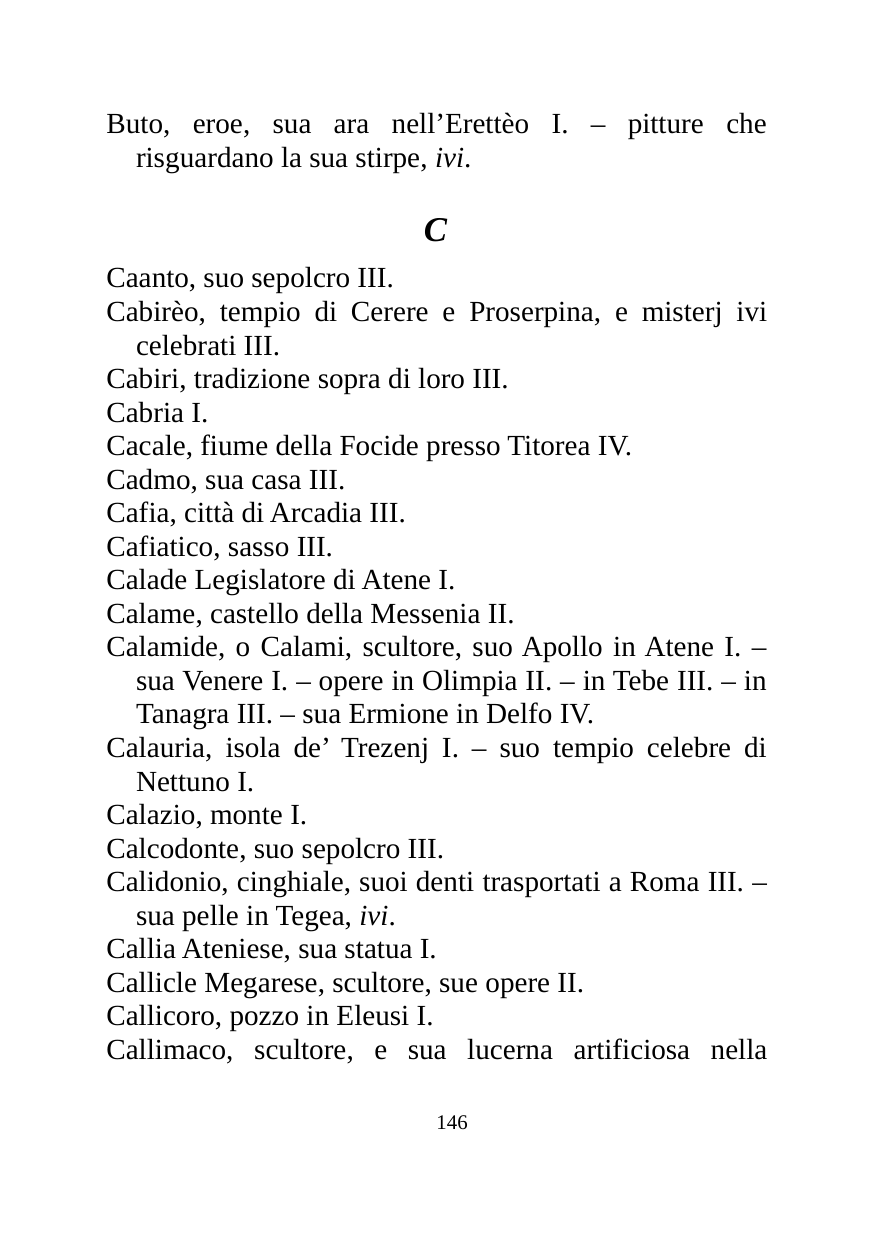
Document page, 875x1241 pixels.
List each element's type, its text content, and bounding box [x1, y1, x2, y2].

text Cabria I. [106, 395, 768, 428]
text Calidonio, cinghiale, suoi denti trasportati a Roma III. – sua pelle in Tegea, ivi. [106, 864, 768, 931]
text Callicle Megarese, scultore, sue opere II. [106, 965, 768, 998]
text Caanto, suo sepolcro III. [106, 261, 768, 294]
text Cacale, fiume della Focide presso Titorea IV. [106, 428, 768, 462]
text Callia Ateniese, sua statua I. [106, 931, 768, 965]
text Cadmo, sua casa III. [106, 462, 768, 495]
text Cafia, città di Arcadia III. [106, 495, 768, 529]
text Calauria, isola de’ Trezenj I. – suo tempio celebre di Nettuno I. [106, 730, 768, 797]
text Cabirèo, tempio di Cerere e Proserpina, e misterj ivi celebrati III. [106, 294, 768, 361]
text Calame, castello della Messenia II. [106, 596, 768, 629]
text Cafiatico, sasso III. [106, 529, 768, 562]
text Calcodonte, suo sepolcro III. [106, 831, 768, 864]
text Callimaco, scultore, e sua lucerna artificiosa nella [106, 1032, 768, 1066]
subtitle C [106, 209, 768, 249]
text Cabiri, tradizione sopra di loro III. [106, 361, 768, 395]
text Callicoro, pozzo in Eleusi I. [106, 998, 768, 1032]
text Buto, eroe, sua ara nell’Erettèo I. – pitture che risguardano la sua stirpe, ivi. [106, 106, 768, 173]
text Calade Legislatore di Atene I. [106, 562, 768, 596]
text Calazio, monte I. [106, 797, 768, 831]
text Calamide, o Calami, scultore, suo Apollo in Atene I. – sua Venere I. – opere in Olimpia II. – in Tebe III. – in Tanagra III. – sua Ermione in Delfo IV. [106, 629, 768, 730]
